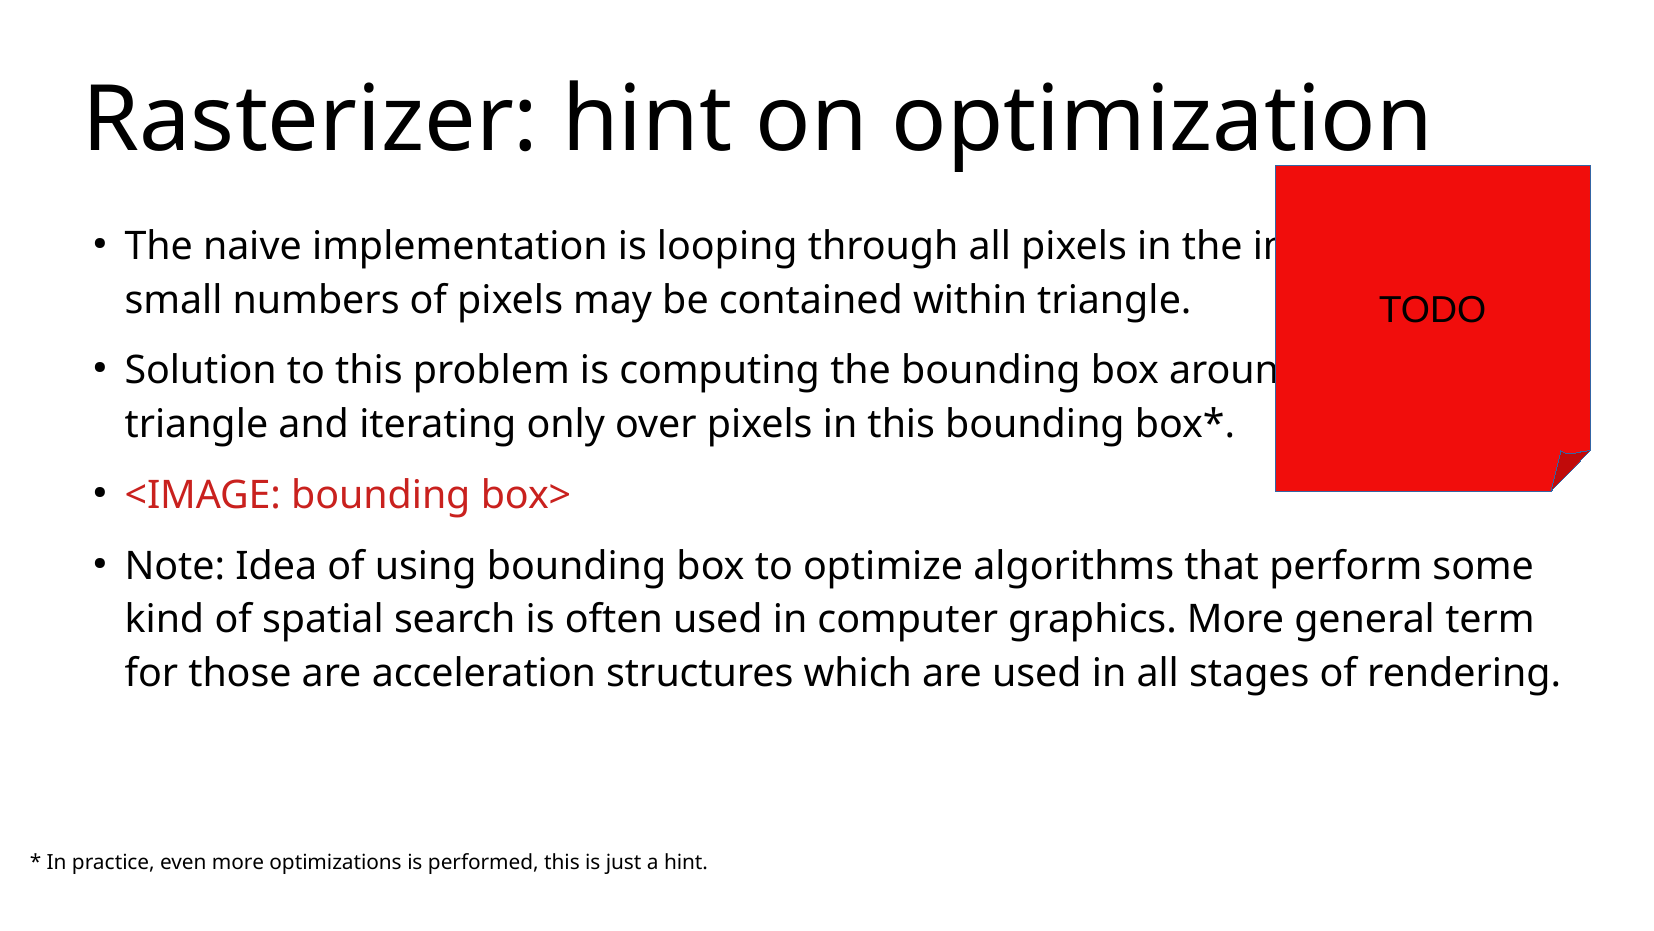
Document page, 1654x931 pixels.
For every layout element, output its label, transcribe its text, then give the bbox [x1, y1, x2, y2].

list The naive implementation is looping through all pixels in the image even small numbers of pixels may be contained within triangle. Solution to this problem is computing the bounding box around the projected triangle and iterating only over pixels in this bounding box*. <IMAGE: bounding box> Note: Idea of using bounding box to optimize algorithms that perform some kind of spatial search is often used in computer graphics. More general term for those are acceleration structures which are used in all stages of rendering. [82, 217, 1571, 758]
text_box TODO [1275, 165, 1591, 492]
text_box * In practice, even more optimizations is performed, this is just a hint. [15, 840, 1636, 881]
title Rasterizer: hint on optimization [82, 37, 1571, 193]
